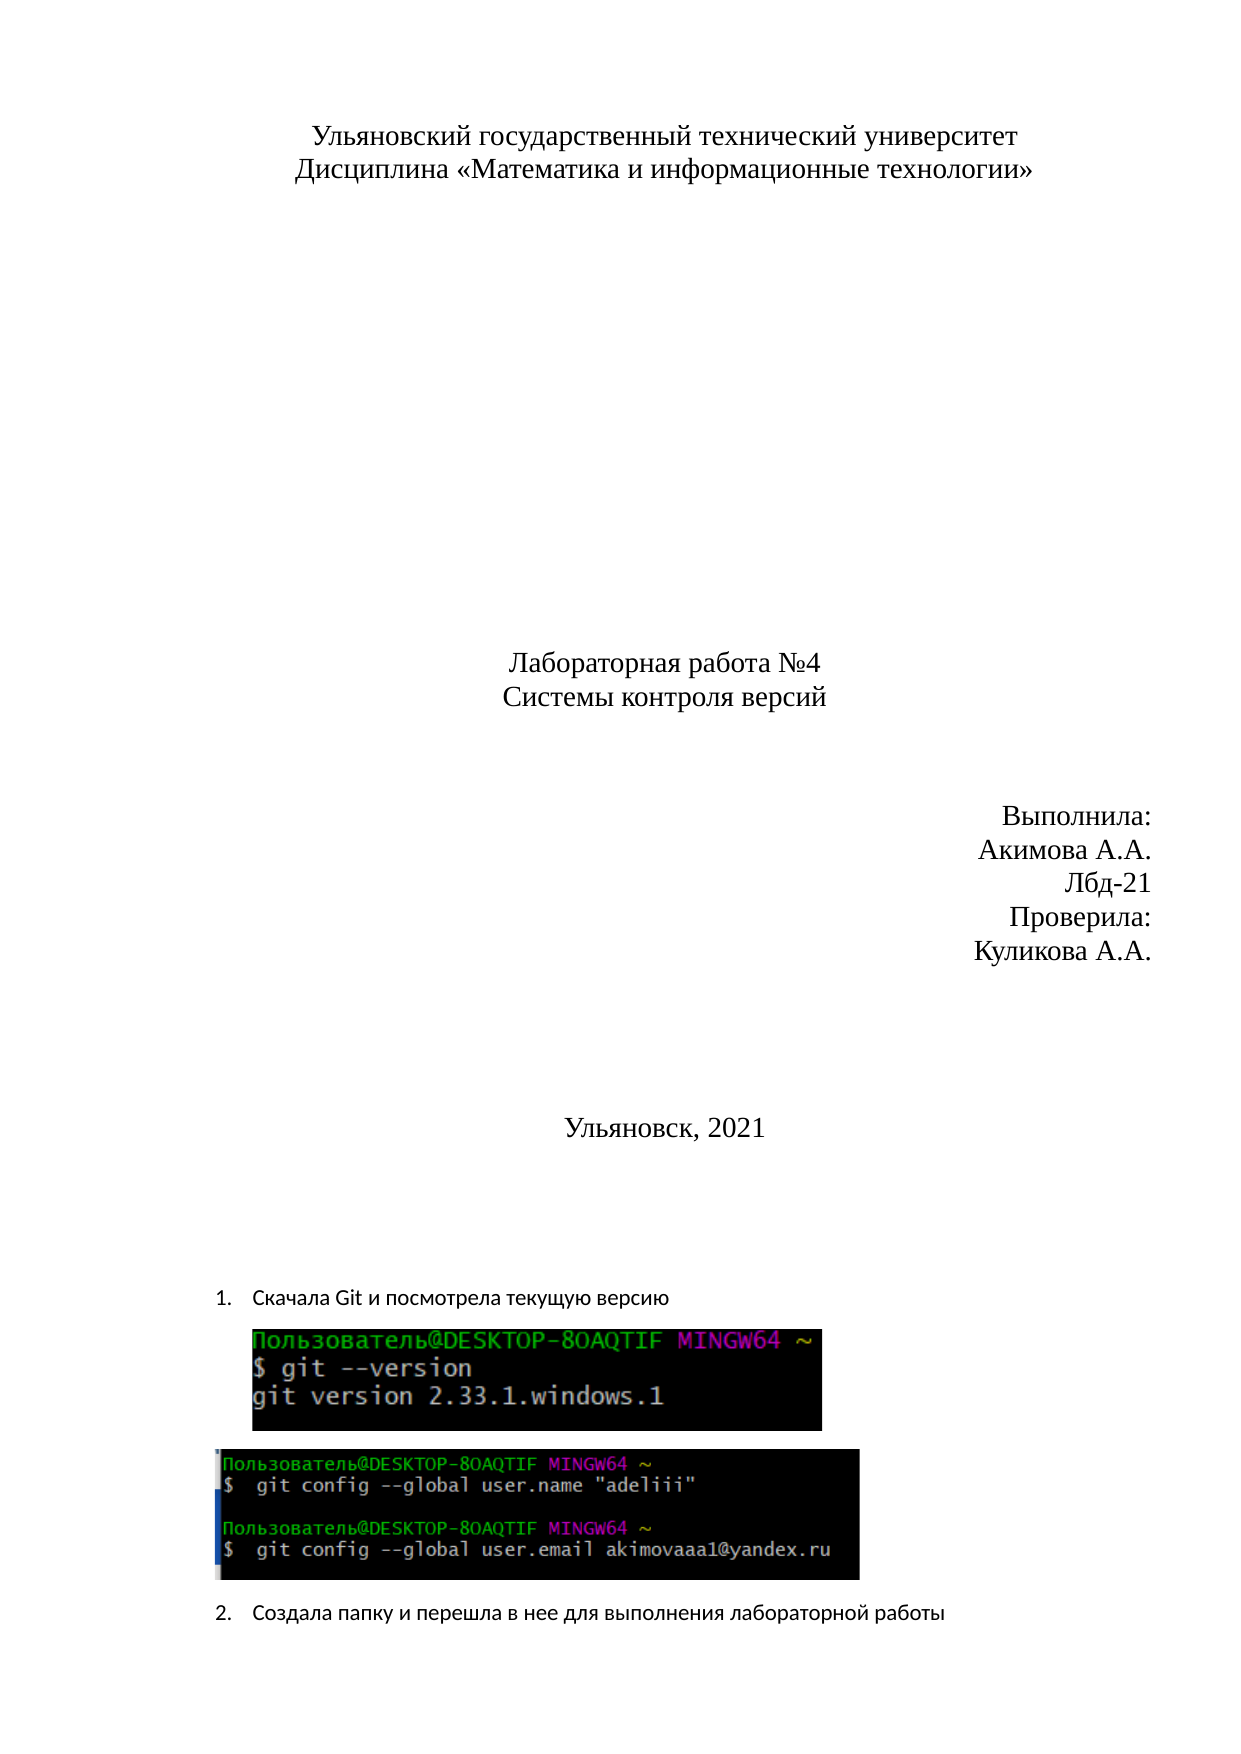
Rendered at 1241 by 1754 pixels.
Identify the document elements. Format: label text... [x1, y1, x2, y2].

text Лбд-21 [177, 866, 1152, 899]
text Дисциплина «Математика и информационные технологии» [177, 152, 1152, 185]
text Системы контроля версий [177, 679, 1152, 712]
list Скачала Git и посмотрела текущую версию [215, 1283, 1152, 1311]
text Ульяновский государственный технический университет [177, 118, 1152, 152]
text Ульяновск, 2021 [177, 1110, 1152, 1143]
text Выполнила: [177, 798, 1152, 832]
text Проверила: [177, 899, 1152, 933]
list Создала папку и перешла в нее для выполнения лабораторной работы [215, 1598, 1152, 1626]
text Акимова А.А. [177, 832, 1152, 866]
text Куликова А.А. [177, 933, 1152, 966]
text Лабораторная работа №4 [177, 645, 1152, 679]
